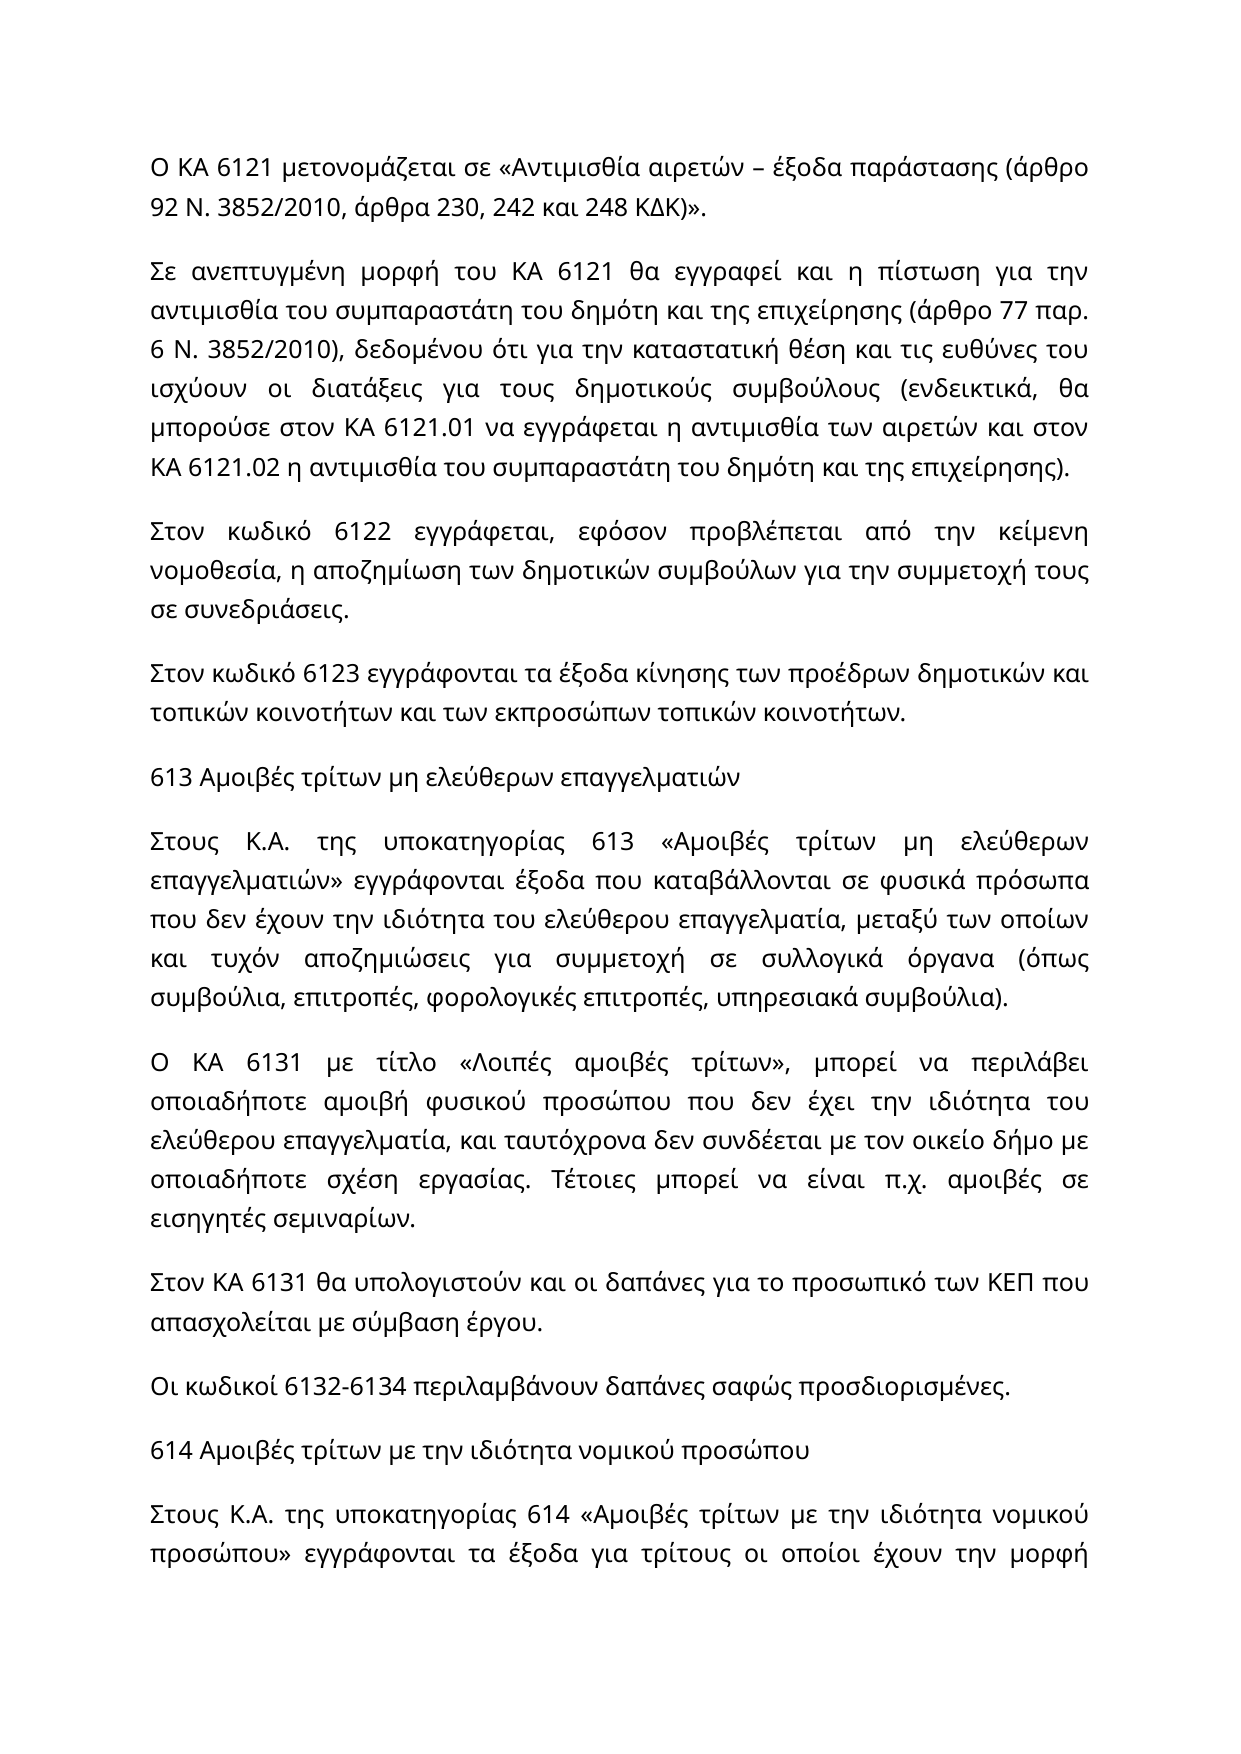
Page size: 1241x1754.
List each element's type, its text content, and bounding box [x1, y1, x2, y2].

text 613 Αμοιβές τρίτων μη ελεύθερων επαγγελματιών [150, 759, 1090, 793]
text Στους Κ.Α. της υποκατηγορίας 613 «Αμοιβές τρίτων μη ελεύθερων επαγγελματιών» εγγράφονται έξοδα που καταβάλλονται σε φυσικά πρόσωπα που δεν έχουν την ιδιότητα του ελεύθερου επαγγελματία, μεταξύ των οποίων και τυχόν αποζημιώσεις για συμμετοχή σε συλλογικά όργανα (όπως συμβούλια, επιτροπές, φορολογικές επιτροπές, υπηρεσιακά συμβούλια). [150, 823, 1090, 1014]
text Ο ΚΑ 6121 μετονομάζεται σε «Αντιμισθία αιρετών – έξοδα παράστασης (άρθρο 92 Ν. 3852/2010, άρθρα 230, 242 και 248 ΚΔΚ)». [150, 150, 1090, 223]
text Στον κωδικό 6123 εγγράφονται τα έξοδα κίνησης των προέδρων δημοτικών και τοπικών κοινοτήτων και των εκπροσώπων τοπικών κοινοτήτων. [150, 656, 1090, 729]
text Ο ΚΑ 6131 με τίτλο «Λοιπές αμοιβές τρίτων», μπορεί να περιλάβει οποιαδήποτε αμοιβή φυσικού προσώπου που δεν έχει την ιδιότητα του ελεύθερου επαγγελματία, και ταυτόχρονα δεν συνδέεται με τον οικείο δήμο με οποιαδήποτε σχέση εργασίας. Τέτοιες μπορεί να είναι π.χ. αμοιβές σε εισηγητές σεμιναρίων. [150, 1044, 1090, 1235]
text Οι κωδικοί 6132-6134 περιλαμβάνουν δαπάνες σαφώς προσδιορισμένες. [150, 1368, 1090, 1402]
text 614 Αμοιβές τρίτων με την ιδιότητα νομικού προσώπου [150, 1432, 1090, 1467]
text Στον κωδικό 6122 εγγράφεται, εφόσον προβλέπεται από την κείμενη νομοθεσία, η αποζημίωση των δημοτικών συμβούλων για την συμμετοχή τους σε συνεδριάσεις. [150, 513, 1090, 626]
text Στους Κ.Α. της υποκατηγορίας 614 «Αμοιβές τρίτων με την ιδιότητα νομικού προσώπου» εγγράφονται τα έξοδα για τρίτους οι οποίοι έχουν την μορφή [150, 1497, 1090, 1570]
text Σε ανεπτυγμένη μορφή του ΚΑ 6121 θα εγγραφεί και η πίστωση για την αντιμισθία του συμπαραστάτη του δημότη και της επιχείρησης (άρθρο 77 παρ. 6 Ν. 3852/2010), δεδομένου ότι για την καταστατική θέση και τις ευθύνες του ισχύουν οι διατάξεις για τους δημοτικούς συμβούλους (ενδεικτικά, θα μπορούσε στον ΚΑ 6121.01 να εγγράφεται η αντιμισθία των αιρετών και στον ΚΑ 6121.02 η αντιμισθία του συμπαραστάτη του δημότη και της επιχείρησης). [150, 253, 1090, 483]
text Στον ΚΑ 6131 θα υπολογιστούν και οι δαπάνες για το προσωπικό των ΚΕΠ που απασχολείται με σύμβαση έργου. [150, 1265, 1090, 1338]
